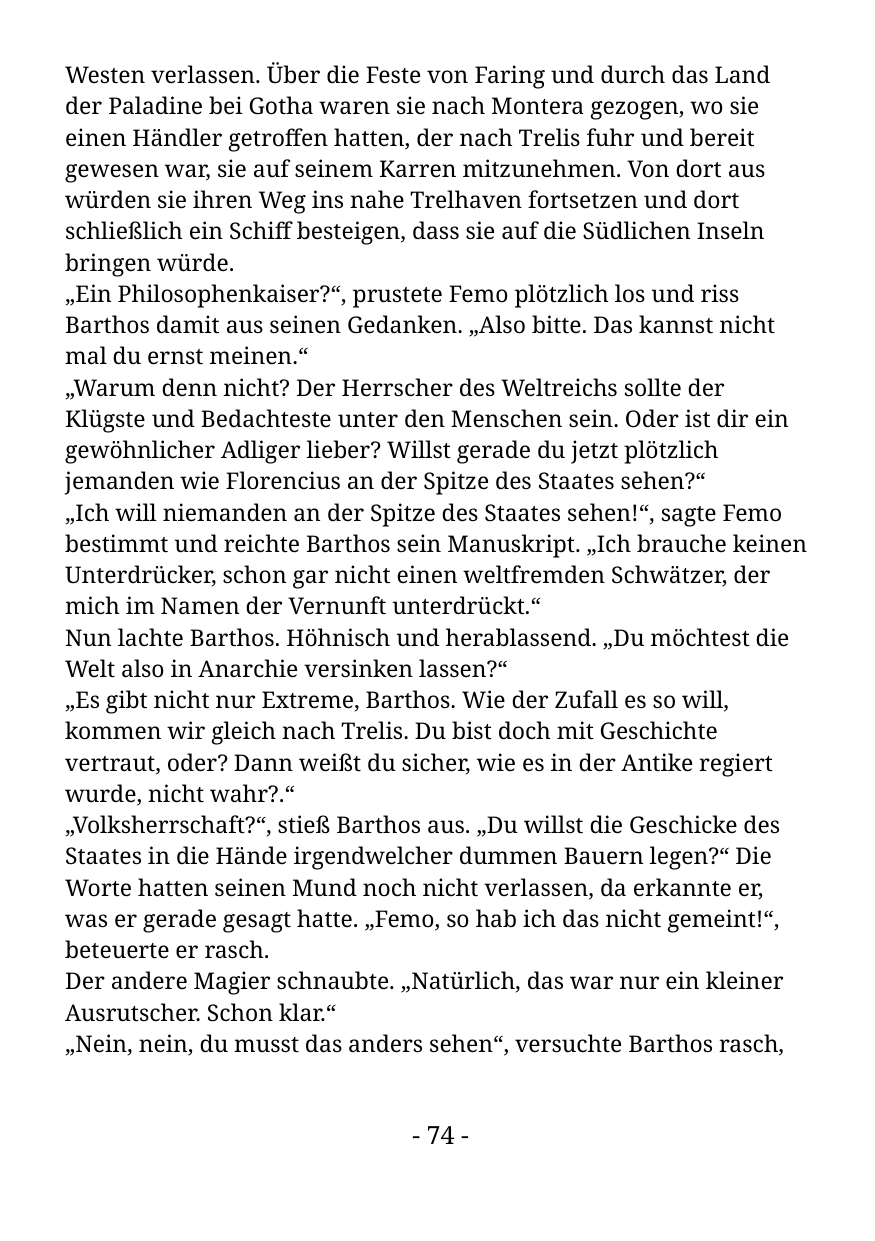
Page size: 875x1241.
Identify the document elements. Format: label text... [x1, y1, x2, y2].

text Westen verlassen. Über die Feste von Faring und durch das Land der Paladine bei Gotha waren sie nach Montera gezogen, wo sie einen Händler getroffen hatten, der nach Trelis fuhr und bereit gewesen war, sie auf seinem Karren mitzunehmen. Von dort aus würden sie ihren Weg ins nahe Trelhaven fortsetzen und dort schließlich ein Schiff besteigen, dass sie auf die Südlichen Inseln bringen würde. „Ein Philosophenkaiser?“, prustete Femo plötzlich los und riss Barthos damit aus seinen Gedanken. „Also bitte. Das kannst nicht mal du ernst meinen.“ „Warum denn nicht? Der Herrscher des Weltreichs sollte der Klügste und Bedachteste unter den Menschen sein. Oder ist dir ein gewöhnlicher Adliger lieber? Willst gerade du jetzt plötzlich jemanden wie Florencius an der Spitze des Staates sehen?“ „Ich will niemanden an der Spitze des Staates sehen!“, sagte Femo bestimmt und reichte Barthos sein Manuskript. „Ich brauche keinen Unterdrücker, schon gar nicht einen weltfremden Schwätzer, der mich im Namen der Vernunft unterdrückt.“ Nun lachte Barthos. Höhnisch und herablassend. „Du möchtest die Welt also in Anarchie versinken lassen?“ „Es gibt nicht nur Extreme, Barthos. Wie der Zufall es so will, kommen wir gleich nach Trelis. Du bist doch mit Geschichte vertraut, oder? Dann weißt du sicher, wie es in der Antike regiert wurde, nicht wahr?.“ „Volksherrschaft?“, stieß Barthos aus. „Du willst die Geschicke des Staates in die Hände irgendwelcher dummen Bauern legen?“ Die Worte hatten seinen Mund noch nicht verlassen, da erkannte er, was er gerade gesagt hatte. „Femo, so hab ich das nicht gemeint!“, beteuerte er rasch. Der andere Magier schnaubte. „Natürlich, das war nur ein kleiner Ausrutscher. Schon klar.“ „Nein, nein, du musst das anders sehen“, versuchte Barthos rasch, [65, 59, 809, 1059]
